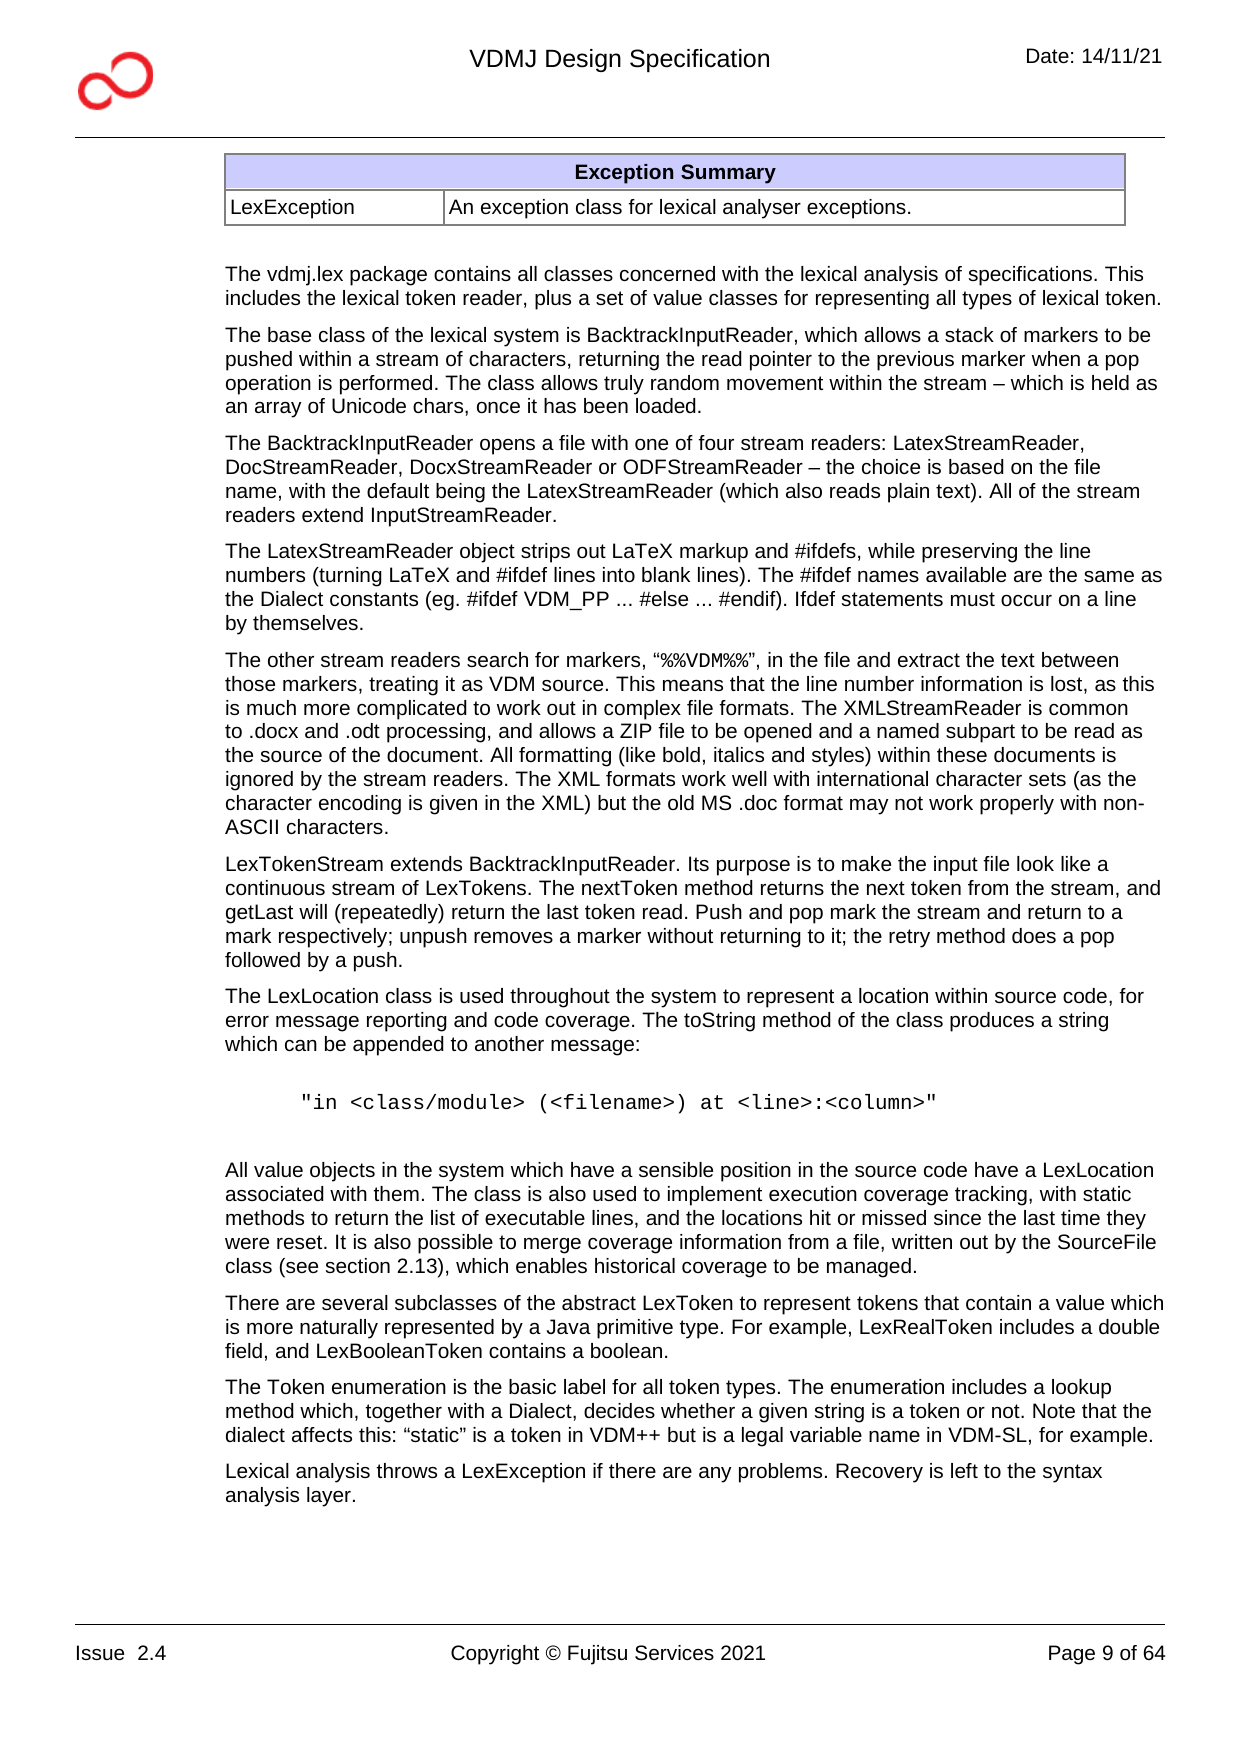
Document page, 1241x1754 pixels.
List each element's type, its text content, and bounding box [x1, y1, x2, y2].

text LexTokenStream extends BacktrackInputReader. Its purpose is to make the input file look like a continuous stream of LexTokens. The nextToken method returns the next token from the stream, and getLast will (repeatedly) return the last token read. Push and pop mark the stream and return to a mark respectively; unpush removes a marker without returning to it; the retry method does a pop followed by a push. [225, 852, 1165, 972]
text "in <class/module> (<filename>) at <line>:<column>" [225, 1091, 1165, 1114]
text The vdmj.lex package contains all classes concerned with the lexical analysis of specifications. This includes the lexical token reader, plus a set of value classes for representing all types of lexical token. [225, 262, 1165, 310]
text The other stream readers search for markers, “%%VDM%%”, in the file and extract the text between those markers, treating it as VDM source. This means that the line number information is lost, as this is much more complicated to work out in complex file formats. The XMLStreamReader is common to .docx and .odt processing, and allows a ZIP file to be opened and a named subpart to be read as the source of the document. All formatting (like bold, italics and styles) within these documents is ignored by the stream readers. The XML formats work well with international character sets (as the character encoding is given in the XML) but the old MS .doc format may not work properly with non-ASCII characters. [225, 648, 1165, 839]
text The BacktrackInputReader opens a file with one of four stream readers: LatexStreamReader, DocStreamReader, DocxStreamReader or ODFStreamReader – the choice is based on the file name, with the default being the LatexStreamReader (which also reads plain text). All of the stream readers extend InputStreamReader. [225, 431, 1165, 527]
table_header Exception Summary [226, 155, 1124, 188]
table_cell An exception class for lexical analyser exceptions. [445, 191, 1124, 224]
text The base class of the lexical system is BacktrackInputReader, which allows a stack of markers to be pushed within a stream of characters, returning the read pointer to the previous marker when a pop operation is performed. The class allows truly random movement within the stream – which is held as an array of Unicode chars, once it has been loaded. [225, 323, 1165, 419]
text Lexical analysis throws a LexException if there are any problems. Recovery is left to the syntax analysis layer. [225, 1460, 1165, 1508]
text The LexLocation class is used throughout the system to represent a location within source code, for error message reporting and code coverage. The toString method of the class produces a string which can be appended to another message: [225, 984, 1165, 1056]
text There are several subclasses of the abstract LexToken to represent tokens that contain a value which is more naturally represented by a Java primitive type. For example, LexRealToken includes a double field, and LexBooleanToken contains a boolean. [225, 1291, 1165, 1363]
text The LatexStreamReader object strips out LaTeX markup and #ifdefs, while preserving the line numbers (turning LaTeX and #ifdef lines into blank lines). The #ifdef names available are the same as the Dialect constants (eg. #ifdef VDM_PP ... #else ... #endif). Ifdef statements must occur on a line by themselves. [225, 539, 1165, 635]
table_cell LexException [226, 191, 443, 224]
text All value objects in the system which have a sensible position in the source code have a LexLocation associated with them. The class is also used to implement execution coverage tracking, with static methods to return the list of executable lines, and the locations hit or missed since the last time they were reset. It is also possible to merge coverage information from a file, written out by the SourceFile class (see section 2.13), which enables historical coverage to be managed. [225, 1159, 1165, 1278]
picture [78, 44, 153, 120]
text The Token enumeration is the basic label for all token types. The enumeration includes a lookup method which, together with a Dialect, decides whether a given string is a token or not. Note that the dialect affects this: “static” is a token in VDM++ but is a legal variable name in VDM-SL, for example. [225, 1375, 1165, 1447]
